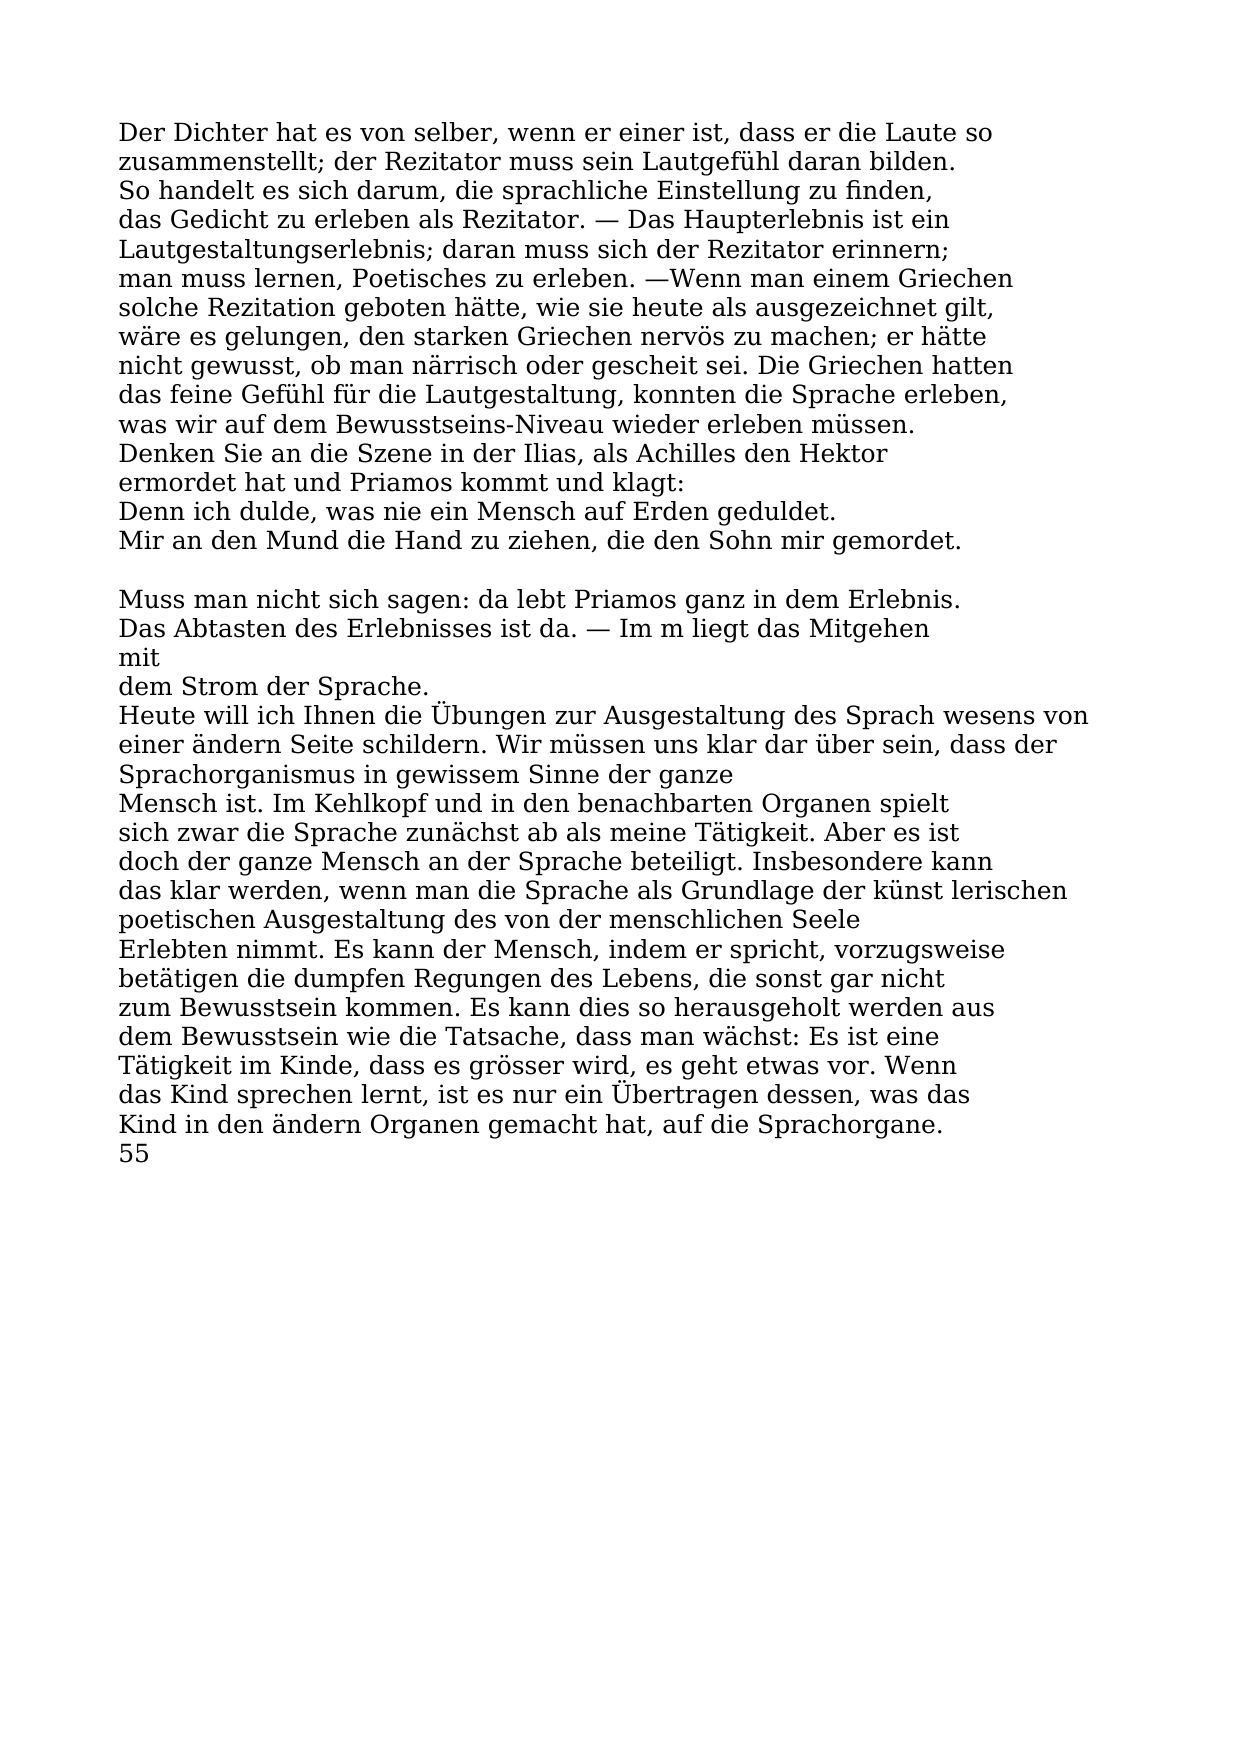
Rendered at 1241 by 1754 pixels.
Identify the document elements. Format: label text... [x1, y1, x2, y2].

text Tätigkeit im Kinde, dass es grösser wird, es geht etwas vor. Wenn [118, 1051, 1122, 1081]
text betätigen die dumpfen Regungen des Lebens, die sonst gar nicht [118, 964, 1122, 993]
text Lautgestaltungserlebnis; daran muss sich der Rezitator erinnern; [118, 235, 1122, 264]
text Erlebten nimmt. Es kann der Mensch, indem er spricht, vorzugsweise [118, 935, 1122, 964]
text 55 [118, 1139, 1122, 1168]
text nicht gewusst, ob man närrisch oder gescheit sei. Die Griechen hatten [118, 351, 1122, 381]
text das feine Gefühl für die Lautgestaltung, konnten die Sprache erleben, [118, 381, 1122, 410]
text mit [118, 643, 1122, 672]
text Heute will ich Ihnen die Übungen zur Ausgestaltung des Sprach wesens von einer ändern Seite schildern. Wir müssen uns klar dar über sein, dass der Sprachorganismus in gewissem Sinne der ganze [118, 701, 1122, 789]
text das Gedicht zu erleben als Rezitator. — Das Haupterlebnis ist ein [118, 206, 1122, 235]
text Denn ich dulde, was nie ein Mensch auf Erden geduldet. [118, 497, 1122, 526]
text Mensch ist. Im Kehlkopf und in den benachbarten Organen spielt [118, 789, 1122, 818]
text zum Bewusstsein kommen. Es kann dies so herausgeholt werden aus [118, 993, 1122, 1022]
text solche Rezitation geboten hätte, wie sie heute als ausgezeichnet gilt, [118, 293, 1122, 322]
text Mir an den Mund die Hand zu ziehen, die den Sohn mir gemordet. [118, 526, 1122, 556]
text So handelt es sich darum, die sprachliche Einstellung zu finden, [118, 176, 1122, 206]
text das klar werden, wenn man die Sprache als Grundlage der künst lerischen poetischen Ausgestaltung des von der menschlichen Seele [118, 876, 1122, 935]
text man muss lernen, Poetisches zu erleben. —Wenn man einem Griechen [118, 264, 1122, 293]
text wäre es gelungen, den starken Griechen nervös zu machen; er hätte [118, 322, 1122, 351]
text Der Dichter hat es von selber, wenn er einer ist, dass er die Laute so [118, 118, 1122, 147]
text zusammenstellt; der Rezitator muss sein Lautgefühl daran bilden. [118, 147, 1122, 176]
text doch der ganze Mensch an der Sprache beteiligt. Insbesondere kann [118, 847, 1122, 876]
text ermordet hat und Priamos kommt und klagt: [118, 468, 1122, 497]
text dem Bewusstsein wie die Tatsache, dass man wächst: Es ist eine [118, 1022, 1122, 1051]
text sich zwar die Sprache zunächst ab als meine Tätigkeit. Aber es ist [118, 818, 1122, 847]
text Muss man nicht sich sagen: da lebt Priamos ganz in dem Erlebnis. [118, 585, 1122, 614]
text dem Strom der Sprache. [118, 672, 1122, 701]
text was wir auf dem Bewusstseins-Niveau wieder erleben müssen. [118, 410, 1122, 439]
text Das Abtasten des Erlebnisses ist da. — Im m liegt das Mitgehen [118, 614, 1122, 643]
text das Kind sprechen lernt, ist es nur ein Übertragen dessen, was das [118, 1081, 1122, 1110]
text Kind in den ändern Organen gemacht hat, auf die Sprachorgane. [118, 1110, 1122, 1139]
text Denken Sie an die Szene in der Ilias, als Achilles den Hektor [118, 439, 1122, 468]
